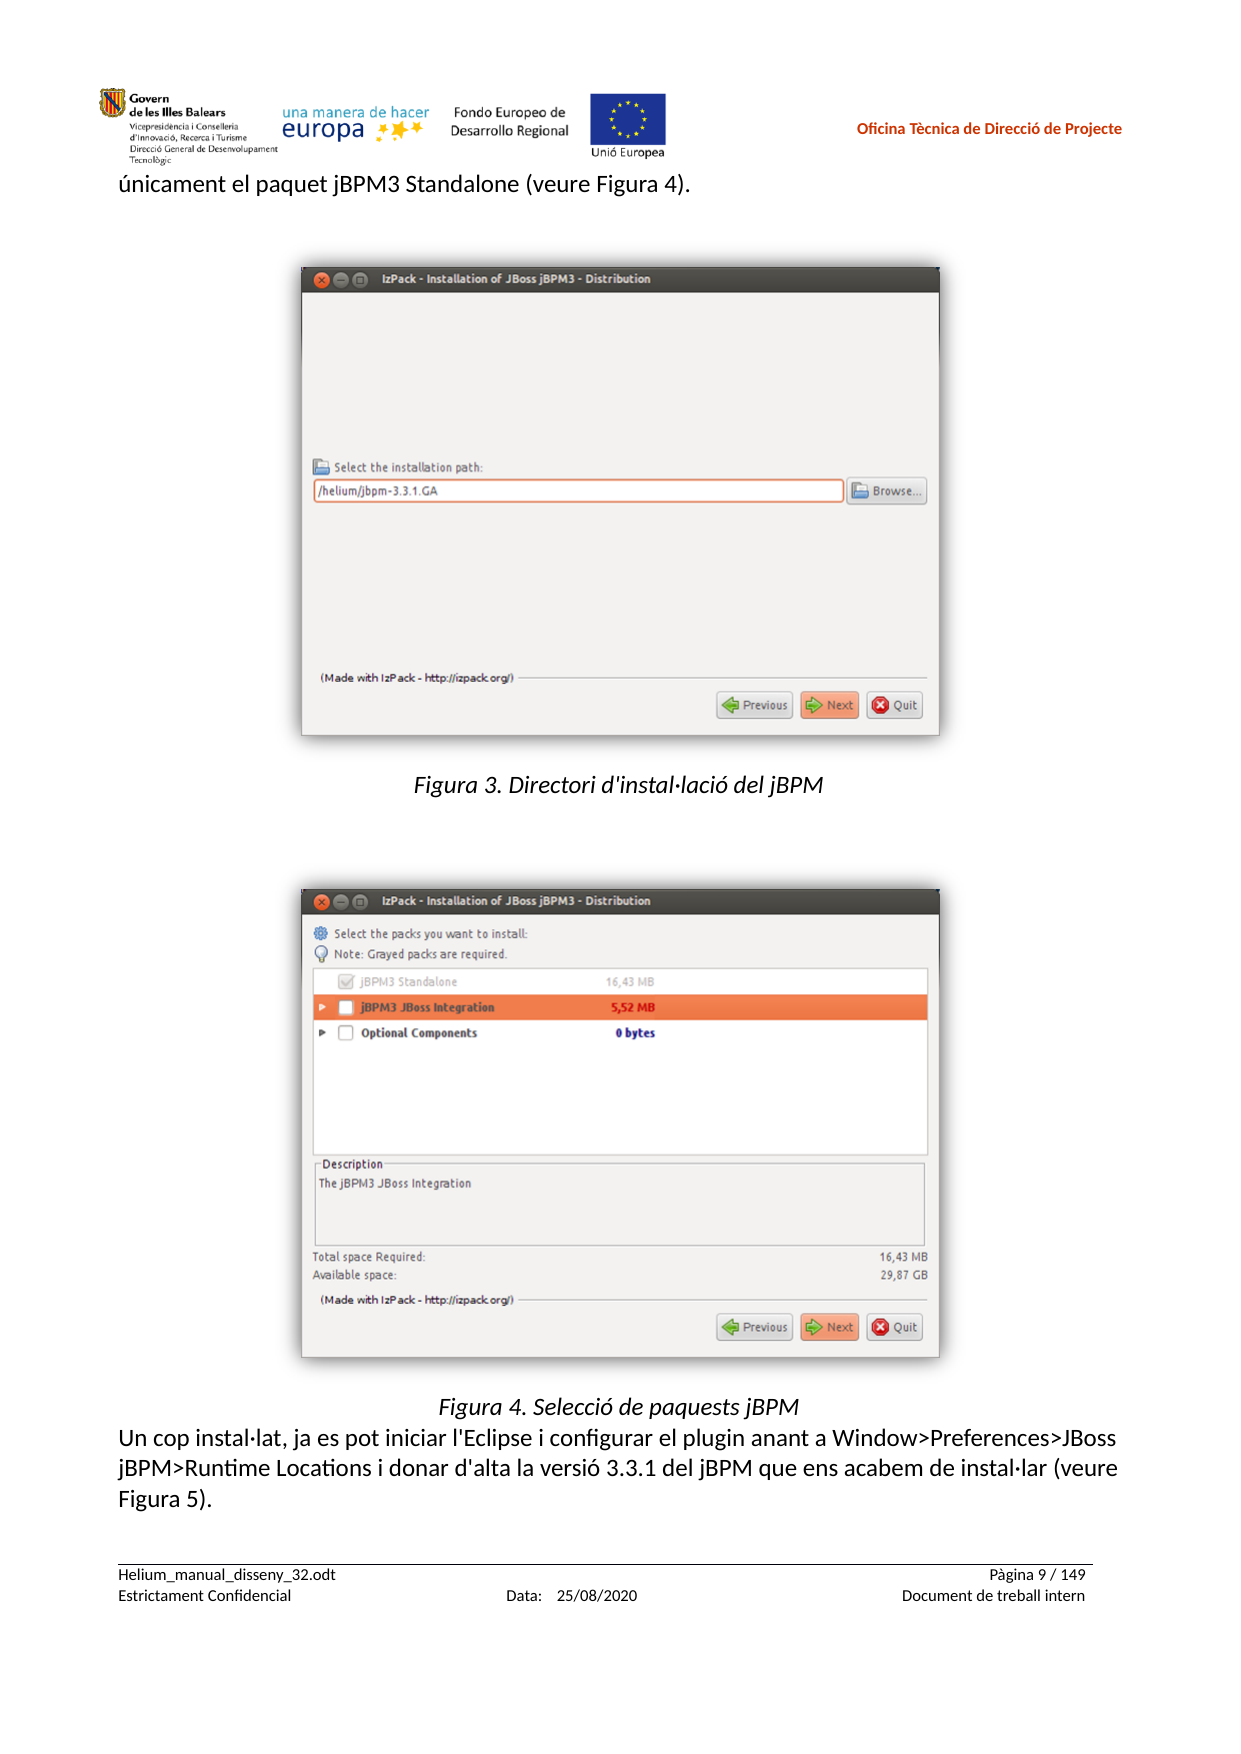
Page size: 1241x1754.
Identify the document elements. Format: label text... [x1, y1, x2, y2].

picture [99, 87, 668, 166]
text Figura 3. Directori d'instal·lació del jBPM [267, 770, 973, 800]
picture [267, 855, 974, 1392]
picture [267, 233, 974, 770]
text Figura 4. Selecció de paquests jBPM [267, 1392, 973, 1422]
text únicament el paquet jBPM3 Standalone (veure Figura 4). [118, 168, 1122, 198]
text Un cop instal·lat, ja es pot iniciar l'Eclipse i configurar el plugin anant a Window>Preferences>JBoss jBPM>Runtime Locations i donar d'alta la versió 3.3.1 del jBPM que ens acabem de instal·lar (veure Figura 5). [118, 843, 1122, 1513]
